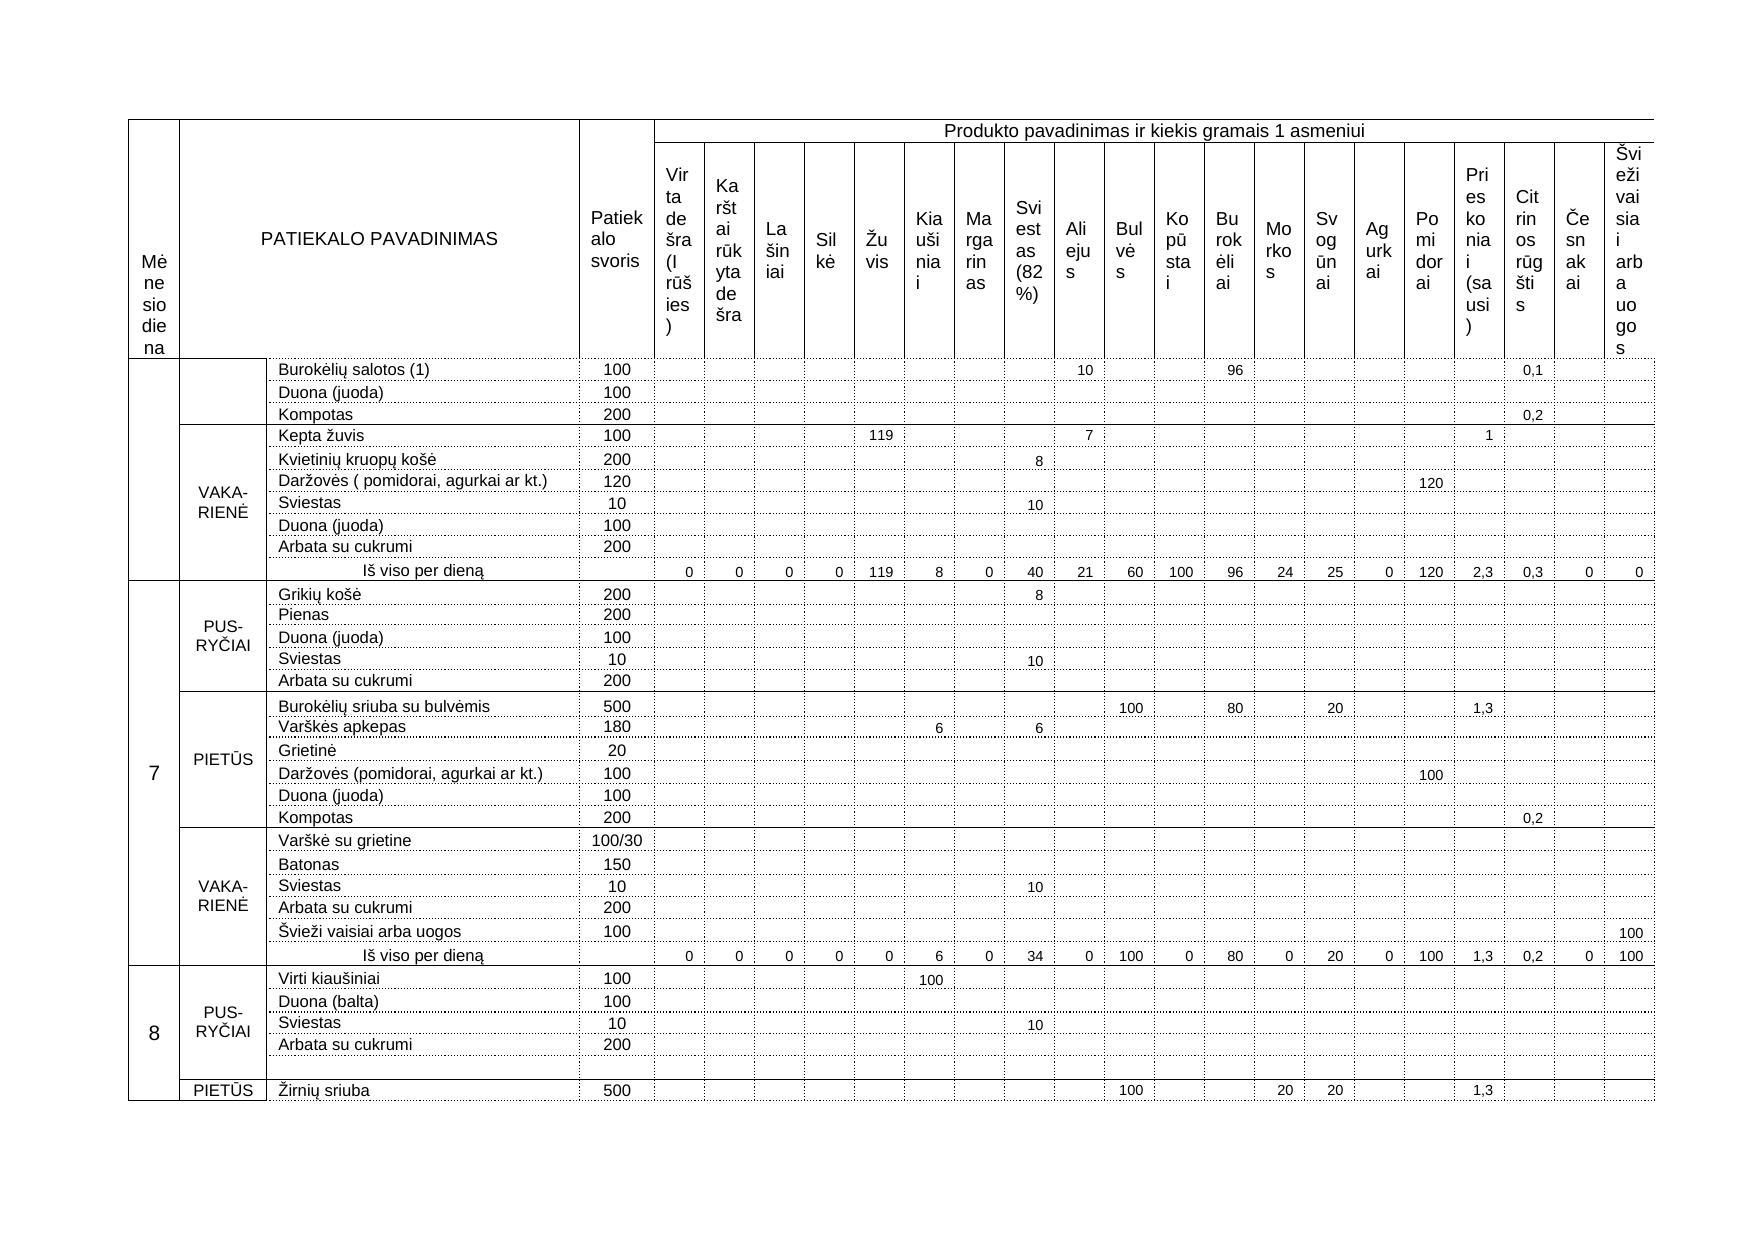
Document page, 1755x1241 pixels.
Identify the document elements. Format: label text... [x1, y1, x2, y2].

table_cell [1504, 581, 1554, 603]
table_header Produkto pavadinimas ir kiekis gramais 1 asmeniui [655, 120, 1654, 142]
table_cell [1554, 647, 1604, 669]
table_cell [1554, 896, 1604, 918]
table_cell [1604, 896, 1654, 918]
table_cell [1204, 805, 1254, 827]
table_cell [1054, 647, 1104, 669]
table_cell 100 [579, 988, 654, 1011]
table_cell [1254, 716, 1304, 736]
table_cell [1254, 491, 1304, 513]
table_cell [804, 380, 854, 402]
table_cell [804, 647, 854, 669]
table_cell [1354, 1033, 1404, 1055]
table_cell [804, 402, 854, 424]
table_cell Kompotas [267, 805, 579, 827]
table_cell [1154, 760, 1204, 783]
table_cell [1004, 966, 1054, 988]
table_cell [854, 604, 904, 624]
table_cell [654, 604, 704, 624]
table_cell [654, 402, 704, 424]
table_cell [1554, 535, 1604, 557]
table_cell [954, 805, 1004, 827]
table_cell [1004, 988, 1054, 1011]
table_cell [1304, 358, 1354, 380]
table_cell [1304, 647, 1354, 669]
table_cell [1154, 1033, 1204, 1055]
table_cell 0 [1554, 941, 1604, 964]
table_cell [1404, 966, 1454, 988]
table_cell [754, 469, 804, 491]
table_cell [704, 1080, 754, 1100]
table_cell [1254, 966, 1304, 988]
table_cell [904, 535, 954, 557]
table_cell [704, 581, 754, 603]
table_cell [1304, 988, 1354, 1011]
table_cell 0 [704, 557, 754, 580]
table_cell [1304, 604, 1354, 624]
table_cell 0,3 [1504, 557, 1554, 580]
table_cell [1554, 918, 1604, 941]
table_cell [1504, 513, 1554, 535]
table_cell [1554, 874, 1604, 896]
table_cell [1404, 1033, 1454, 1055]
table_cell [754, 402, 804, 424]
table_cell [1354, 535, 1404, 557]
table_cell Sviestas [267, 491, 579, 513]
table_cell [854, 692, 904, 716]
table_cell [1254, 358, 1304, 380]
table_cell [904, 896, 954, 918]
table_cell [1304, 1033, 1354, 1055]
table_cell [1304, 491, 1354, 513]
table_cell [1104, 535, 1154, 557]
table_cell 8 [1004, 446, 1054, 469]
table_cell [1304, 805, 1354, 827]
table_cell [954, 402, 1004, 424]
table_cell [1104, 850, 1154, 874]
table_cell [1254, 380, 1304, 402]
table_cell Kiaušiniai [905, 143, 954, 358]
table_cell [1354, 581, 1404, 603]
table_cell VAKA-RIENĖ [180, 425, 266, 580]
table_cell [1404, 988, 1454, 1011]
table_cell [654, 736, 704, 760]
table_cell [654, 446, 704, 469]
table_cell [1354, 380, 1404, 402]
table_cell Sviestas (82%) [1005, 143, 1054, 358]
table_cell [804, 874, 854, 896]
table_cell [1304, 446, 1354, 469]
table_cell [804, 624, 854, 647]
table_cell [1054, 988, 1104, 1011]
table_cell [1104, 805, 1154, 827]
table_cell [1054, 874, 1104, 896]
table_cell [1454, 535, 1504, 557]
table_cell [1304, 850, 1354, 874]
table_cell 0 [854, 941, 904, 964]
table_cell [267, 1055, 579, 1078]
table_cell [854, 1011, 904, 1033]
table_cell [1454, 736, 1504, 760]
table_cell [1454, 581, 1504, 603]
table_cell [1304, 918, 1354, 941]
table_cell [1404, 402, 1454, 424]
table_cell [1254, 736, 1304, 760]
table_cell [1004, 918, 1054, 941]
table_cell [1604, 988, 1654, 1011]
table_cell [1454, 647, 1504, 669]
table_cell [1504, 446, 1554, 469]
table_cell [1104, 425, 1154, 446]
table_cell [1454, 358, 1504, 380]
table_cell 1,3 [1454, 1080, 1504, 1100]
table_cell [1004, 624, 1054, 647]
table_cell [954, 581, 1004, 603]
table_cell [1554, 513, 1604, 535]
table_cell 200 [579, 805, 654, 827]
table_cell [1304, 624, 1354, 647]
table_cell [704, 1011, 754, 1033]
table_cell [654, 669, 704, 691]
table_cell [1604, 380, 1654, 402]
table_cell [1204, 669, 1254, 691]
table_cell 8 [904, 557, 954, 580]
table_cell [1554, 581, 1604, 603]
table_cell [1354, 1055, 1404, 1078]
table_cell [954, 966, 1004, 988]
table_cell 10 [1054, 358, 1104, 380]
table_cell [904, 446, 954, 469]
table_cell [1404, 491, 1454, 513]
table_cell [954, 425, 1004, 446]
table_cell [904, 1033, 954, 1055]
table_cell [1254, 425, 1304, 446]
table_cell [1554, 402, 1604, 424]
table_cell Iš viso per dieną [267, 941, 579, 964]
table_cell [1354, 736, 1404, 760]
table_cell [704, 850, 754, 874]
table_cell [1304, 874, 1354, 896]
table_cell [1204, 469, 1254, 491]
table_cell [1454, 513, 1504, 535]
table_cell [1354, 446, 1404, 469]
table_cell 119 [854, 557, 904, 580]
table_cell [1504, 624, 1554, 647]
table_cell [804, 469, 854, 491]
table_cell 1 [1454, 425, 1504, 446]
table_cell [1104, 966, 1154, 988]
table_cell [1204, 896, 1254, 918]
table_cell [1454, 760, 1504, 783]
table_cell [954, 1033, 1004, 1055]
table_cell [754, 874, 804, 896]
table_cell [1504, 783, 1554, 805]
table_cell 0 [804, 941, 854, 964]
table_cell [1154, 669, 1204, 691]
table_cell [1304, 669, 1354, 691]
table_cell [1154, 469, 1204, 491]
table_cell Morkos [1255, 143, 1304, 358]
table_cell [704, 647, 754, 669]
table_cell Duona (juoda) [267, 513, 579, 535]
table_cell 1,3 [1454, 692, 1504, 716]
table_cell [1504, 647, 1554, 669]
table_cell [1454, 446, 1504, 469]
table_cell [954, 513, 1004, 535]
table_cell [1354, 805, 1404, 827]
table_cell [654, 425, 704, 446]
table_cell Kepta žuvis [267, 425, 579, 446]
table_cell 0 [804, 557, 854, 580]
table_cell [1104, 469, 1154, 491]
table_cell [954, 874, 1004, 896]
table_cell VAKA- RIENĖ [180, 828, 266, 964]
table_cell 0 [704, 941, 754, 964]
table_cell 0 [954, 941, 1004, 964]
table_cell [1554, 469, 1604, 491]
table_cell [1604, 647, 1654, 669]
table_cell [1054, 1080, 1104, 1100]
table_cell [1404, 874, 1454, 896]
table_cell [704, 716, 754, 736]
table_cell Arbata su cukrumi [267, 1033, 579, 1055]
table_cell 200 [579, 896, 654, 918]
table_cell Margarinas [955, 143, 1004, 358]
table_cell [1304, 736, 1354, 760]
table_header Mėnesio diena [129, 120, 179, 358]
table_cell [1054, 581, 1104, 603]
table_cell Bulvės [1105, 143, 1154, 358]
table_cell [704, 535, 754, 557]
table_cell [1204, 1080, 1254, 1100]
table_cell [1404, 425, 1454, 446]
table_cell [1354, 918, 1404, 941]
table_cell [854, 716, 904, 736]
table_cell [854, 1033, 904, 1055]
table_cell [1354, 513, 1404, 535]
table_cell [1054, 380, 1104, 402]
table_cell [1504, 692, 1554, 716]
table_cell [1504, 896, 1554, 918]
table_cell [1104, 783, 1154, 805]
table_header Patiekalo svoris [580, 120, 654, 358]
table_cell [1154, 805, 1204, 827]
table_cell [1554, 1033, 1604, 1055]
table_cell [579, 557, 654, 580]
table_cell [1454, 402, 1504, 424]
table_cell [1604, 1033, 1654, 1055]
table_cell [1204, 828, 1254, 850]
table_cell [654, 1011, 704, 1033]
table_cell [904, 850, 954, 874]
table_cell [1354, 358, 1404, 380]
table_cell [1604, 469, 1654, 491]
table_cell [1204, 1033, 1254, 1055]
table_cell [654, 513, 704, 535]
table_cell [1054, 736, 1104, 760]
table_cell [1504, 425, 1554, 446]
table_cell [704, 1055, 754, 1078]
table_cell 100 [579, 783, 654, 805]
table_cell [1404, 828, 1454, 850]
table_cell [1104, 918, 1154, 941]
table_cell [1554, 760, 1604, 783]
table_cell [704, 736, 754, 760]
table_cell [1004, 896, 1054, 918]
table_cell [954, 491, 1004, 513]
table_cell [1154, 850, 1204, 874]
table_cell [754, 692, 804, 716]
table_cell [754, 669, 804, 691]
table_cell PIETŪS [180, 692, 266, 827]
table_cell [904, 760, 954, 783]
table_cell [1154, 647, 1204, 669]
table_cell 120 [1404, 469, 1454, 491]
table_cell [1154, 446, 1204, 469]
table_cell [1104, 1011, 1154, 1033]
table_cell [854, 918, 904, 941]
table_cell [754, 988, 804, 1011]
table_cell [1154, 918, 1204, 941]
table_cell [1604, 446, 1654, 469]
table_cell [1304, 535, 1354, 557]
table_cell [1204, 446, 1254, 469]
table_cell [1154, 692, 1204, 716]
table_cell [1254, 828, 1304, 850]
table_cell [954, 358, 1004, 380]
table_cell [704, 918, 754, 941]
table_cell [754, 1055, 804, 1078]
table_cell [1154, 513, 1204, 535]
table_cell [1554, 736, 1604, 760]
table_cell [754, 581, 804, 603]
table_cell 10 [1004, 1011, 1054, 1033]
table_cell [1504, 535, 1554, 557]
table_cell [704, 491, 754, 513]
table_cell [1554, 604, 1604, 624]
table_cell [704, 513, 754, 535]
table_cell 200 [579, 669, 654, 691]
table_cell [1154, 624, 1204, 647]
table_cell 20 [579, 736, 654, 760]
table_cell [1404, 692, 1454, 716]
table_cell [754, 604, 804, 624]
table_cell [1054, 966, 1104, 988]
table_cell 100 [1104, 692, 1154, 716]
table_cell [1054, 850, 1104, 874]
table_cell [1604, 874, 1654, 896]
table_cell [129, 359, 179, 580]
table_cell Česnakai [1555, 143, 1604, 358]
table_cell [1604, 358, 1654, 380]
table_cell [1504, 874, 1554, 896]
table_cell [1254, 469, 1304, 491]
table_cell [904, 1011, 954, 1033]
table_cell 8 [129, 966, 179, 1100]
table_cell 2,3 [1454, 557, 1504, 580]
table_cell 25 [1304, 557, 1354, 580]
table_cell [1054, 692, 1104, 716]
table_cell [1454, 783, 1504, 805]
table_cell [954, 1011, 1004, 1033]
table_cell Batonas [267, 850, 579, 874]
table_cell [1154, 966, 1204, 988]
table_cell [804, 669, 854, 691]
table_cell [754, 850, 804, 874]
table_cell [1454, 469, 1504, 491]
table_cell [1254, 783, 1304, 805]
table_cell [1104, 760, 1154, 783]
table_cell 0,2 [1504, 941, 1554, 964]
table_cell [854, 736, 904, 760]
table_cell PUS- RYČIAI [180, 581, 266, 691]
table_cell [1054, 828, 1104, 850]
table_cell [904, 469, 954, 491]
table_cell 10 [579, 491, 654, 513]
table_cell [1404, 1011, 1454, 1033]
table_cell [1154, 402, 1204, 424]
table_cell Varškė su grietine [267, 828, 579, 850]
table_cell [1504, 918, 1554, 941]
table_cell [1054, 469, 1104, 491]
table_cell [904, 402, 954, 424]
table_cell [704, 988, 754, 1011]
table_cell [854, 966, 904, 988]
table_cell [1604, 966, 1654, 988]
table_cell [1604, 1080, 1654, 1100]
table_cell [904, 669, 954, 691]
table_cell [754, 380, 804, 402]
table_cell [854, 402, 904, 424]
table_cell 10 [1004, 874, 1054, 896]
table_cell [1604, 535, 1654, 557]
table_cell [804, 1011, 854, 1033]
table_cell [1454, 1055, 1504, 1078]
table_cell [904, 513, 954, 535]
table_cell [1554, 783, 1604, 805]
table_cell [1604, 783, 1654, 805]
table_cell Karštai rūkyta dešra [705, 143, 754, 358]
table_cell [1354, 469, 1404, 491]
table_cell [1154, 604, 1204, 624]
table_cell [704, 446, 754, 469]
table_cell [1404, 581, 1454, 603]
table_cell [1004, 783, 1054, 805]
table_cell Žuvis [855, 143, 904, 358]
table_cell [1504, 966, 1554, 988]
table_cell [854, 469, 904, 491]
table_cell [1554, 988, 1604, 1011]
table_cell [754, 896, 804, 918]
table_cell [1454, 716, 1504, 736]
table_cell [954, 1080, 1004, 1100]
table_cell 20 [1254, 1080, 1304, 1100]
table_cell [754, 624, 804, 647]
table_cell [854, 647, 904, 669]
table_cell [1604, 513, 1654, 535]
table_cell [1454, 850, 1504, 874]
table_cell [954, 669, 1004, 691]
table_cell [1354, 647, 1404, 669]
table_cell [1504, 736, 1554, 760]
table_cell [1454, 896, 1504, 918]
table_cell [654, 1080, 704, 1100]
table_cell [954, 647, 1004, 669]
table_cell [654, 581, 704, 603]
table_cell [1504, 1011, 1554, 1033]
table_cell [1554, 966, 1604, 988]
table_cell [1354, 402, 1404, 424]
table_cell [754, 358, 804, 380]
table_cell [904, 736, 954, 760]
table_cell [954, 988, 1004, 1011]
table_cell 100 [1104, 941, 1154, 964]
table_cell [654, 760, 704, 783]
table_cell 0 [1604, 557, 1654, 580]
table_cell 80 [1204, 941, 1254, 964]
table_cell [1054, 716, 1104, 736]
table_cell 100 [904, 966, 954, 988]
table_cell [904, 918, 954, 941]
table_cell [1404, 1055, 1454, 1078]
table_cell [1254, 874, 1304, 896]
table_cell [1004, 469, 1054, 491]
table_cell 10 [1004, 647, 1054, 669]
table_cell 20 [1304, 692, 1354, 716]
table_cell [1354, 716, 1404, 736]
table_cell [804, 1055, 854, 1078]
table_cell 100 [579, 425, 654, 446]
table_cell [1254, 513, 1304, 535]
table_cell [854, 850, 904, 874]
table_cell [1054, 896, 1104, 918]
table_cell [1004, 805, 1054, 827]
table_cell [1554, 1011, 1604, 1033]
table_cell [804, 736, 854, 760]
table_cell [1304, 1055, 1354, 1078]
table_cell 180 [579, 716, 654, 736]
table_cell [1204, 918, 1254, 941]
table_cell 100 [579, 966, 654, 988]
table_cell Duona (balta) [267, 988, 579, 1011]
table_cell 40 [1004, 557, 1054, 580]
table_cell [1554, 692, 1604, 716]
table_cell 0 [654, 941, 704, 964]
table_cell [1354, 850, 1404, 874]
table_cell [1354, 966, 1404, 988]
table_cell [1104, 716, 1154, 736]
table_cell [1054, 402, 1104, 424]
table_cell Sviestas [267, 874, 579, 896]
table_cell [1254, 446, 1304, 469]
table_cell [1604, 805, 1654, 827]
table_cell [704, 380, 754, 402]
table_cell [1504, 491, 1554, 513]
table_cell 0 [1554, 557, 1604, 580]
table_cell [1454, 805, 1504, 827]
table_cell [1504, 988, 1554, 1011]
table_cell Pienas [267, 604, 579, 624]
table_cell [754, 491, 804, 513]
table_cell 20 [1304, 1080, 1354, 1100]
table_cell [1154, 736, 1204, 760]
table_cell [1204, 716, 1254, 736]
table_cell [1604, 669, 1654, 691]
table_cell [1054, 624, 1104, 647]
table_cell [1354, 1011, 1404, 1033]
table_cell [1304, 425, 1354, 446]
table_cell [754, 805, 804, 827]
table_cell [654, 896, 704, 918]
table_cell [854, 624, 904, 647]
table_cell [704, 874, 754, 896]
table_cell 34 [1004, 941, 1054, 964]
table_cell [1104, 380, 1154, 402]
table_cell [904, 828, 954, 850]
table_cell [1154, 535, 1204, 557]
table_cell [1354, 1080, 1404, 1100]
table_cell [1254, 647, 1304, 669]
table_header PATIEKALO PAVADINIMAS [180, 120, 579, 358]
table_cell 7 [1054, 425, 1104, 446]
table_cell Kompotas [267, 402, 579, 424]
table_cell [854, 783, 904, 805]
table_cell [1054, 1011, 1104, 1033]
table_cell 100/30 [579, 828, 654, 850]
table_cell [1604, 1055, 1654, 1078]
table_cell [804, 716, 854, 736]
table_cell 100 [579, 760, 654, 783]
table_cell [1404, 918, 1454, 941]
table_cell [1154, 1080, 1204, 1100]
table_cell [904, 874, 954, 896]
table_cell Grietinė [267, 736, 579, 760]
table_cell Kopūstai [1155, 143, 1204, 358]
table_cell [1204, 783, 1254, 805]
table_cell [1604, 850, 1654, 874]
table_cell [1454, 491, 1504, 513]
table_cell PUS- RYČIAI [180, 966, 266, 1078]
table_cell [1254, 692, 1304, 716]
table_cell 200 [579, 402, 654, 424]
table_cell 21 [1054, 557, 1104, 580]
table_cell [1404, 604, 1454, 624]
table_cell [1104, 1055, 1154, 1078]
table_cell [704, 358, 754, 380]
table_cell 200 [579, 581, 654, 603]
table_cell [1154, 716, 1204, 736]
table_cell [1004, 692, 1054, 716]
table_cell 10 [579, 647, 654, 669]
table_cell [904, 805, 954, 827]
table_cell [754, 535, 804, 557]
table_cell [904, 425, 954, 446]
table_cell [1404, 716, 1454, 736]
table_cell 6 [904, 941, 954, 964]
table_cell [1504, 1055, 1554, 1078]
table_cell [904, 1080, 954, 1100]
table_cell 100 [579, 624, 654, 647]
table_cell [954, 535, 1004, 557]
table_cell [1204, 380, 1254, 402]
table_cell Svogūnai [1305, 143, 1354, 358]
table_cell [1204, 1055, 1254, 1078]
table_cell [1254, 918, 1304, 941]
table_cell [1454, 966, 1504, 988]
table_cell [854, 1055, 904, 1078]
table_cell [1454, 1033, 1504, 1055]
table_cell [1554, 358, 1604, 380]
table_cell [180, 359, 266, 424]
table_cell 120 [1404, 557, 1454, 580]
table_cell Virta dešra (I rūšies) [655, 143, 704, 358]
table_cell [804, 425, 854, 446]
table_cell [1354, 604, 1404, 624]
table_cell [1104, 358, 1154, 380]
table_cell [954, 760, 1004, 783]
table_cell [1304, 402, 1354, 424]
table_cell [1554, 669, 1604, 691]
table_cell Sviestas [267, 647, 579, 669]
table_cell [904, 783, 954, 805]
table_cell [804, 828, 854, 850]
table_cell [1404, 805, 1454, 827]
table_cell [754, 716, 804, 736]
table_cell [754, 446, 804, 469]
table_cell [1204, 850, 1254, 874]
table_cell [904, 380, 954, 402]
table_cell [704, 402, 754, 424]
table_cell [1454, 918, 1504, 941]
table_cell [954, 716, 1004, 736]
table_cell Agurkai [1355, 143, 1404, 358]
table_cell [804, 446, 854, 469]
table_cell [804, 491, 854, 513]
table_cell 100 [1104, 1080, 1154, 1100]
table_cell [704, 1033, 754, 1055]
table_cell [1054, 918, 1104, 941]
table_cell 0 [754, 557, 804, 580]
table_cell [1604, 581, 1654, 603]
table_cell [1104, 581, 1154, 603]
table_cell 500 [579, 1080, 654, 1100]
table_cell Sviestas [267, 1011, 579, 1033]
table_cell [804, 692, 854, 716]
table_cell Lašiniai [755, 143, 804, 358]
table_cell Arbata su cukrumi [267, 896, 579, 918]
table_cell [1154, 358, 1204, 380]
table_cell [954, 446, 1004, 469]
table_cell [654, 535, 704, 557]
table_cell [704, 604, 754, 624]
table_cell [1604, 716, 1654, 736]
table_cell [1404, 535, 1454, 557]
table_cell [1254, 604, 1304, 624]
table_cell [654, 850, 704, 874]
table_cell [1454, 1011, 1504, 1033]
table_cell [1404, 1080, 1454, 1100]
table_cell [954, 828, 1004, 850]
table_cell [1304, 513, 1354, 535]
table_cell [954, 783, 1004, 805]
table_cell [1554, 446, 1604, 469]
table_cell [704, 760, 754, 783]
table_cell [904, 358, 954, 380]
table_cell Arbata su cukrumi [267, 535, 579, 557]
table_cell [579, 941, 654, 964]
table_cell [1304, 760, 1354, 783]
table_cell 0 [1354, 941, 1404, 964]
table_cell [1404, 446, 1454, 469]
table_cell [1404, 358, 1454, 380]
table_cell 6 [904, 716, 954, 736]
table_cell 24 [1254, 557, 1304, 580]
table_cell [754, 783, 804, 805]
table_cell Duona (juoda) [267, 380, 579, 402]
table_cell [854, 988, 904, 1011]
table_cell [704, 805, 754, 827]
table_cell [1104, 446, 1154, 469]
table_cell [854, 535, 904, 557]
table_cell 100 [1404, 941, 1454, 964]
table_cell [1104, 988, 1154, 1011]
table_cell 0 [654, 557, 704, 580]
table_cell [804, 1033, 854, 1055]
table_cell [1004, 535, 1054, 557]
table_cell 20 [1304, 941, 1354, 964]
table_cell [1404, 624, 1454, 647]
table_cell [1504, 669, 1554, 691]
table_cell [1604, 692, 1654, 716]
table_cell [1004, 604, 1054, 624]
table_cell [1154, 581, 1204, 603]
table_cell [1204, 966, 1254, 988]
table_cell [654, 692, 704, 716]
table_cell [1454, 380, 1504, 402]
table_cell 6 [1004, 716, 1054, 736]
table_cell [754, 828, 804, 850]
table_cell [804, 513, 854, 535]
table_cell [1204, 760, 1254, 783]
table_cell [954, 624, 1004, 647]
table_cell [1454, 828, 1504, 850]
table_cell [1104, 1033, 1154, 1055]
table_cell [904, 647, 954, 669]
table_cell [1604, 624, 1654, 647]
table_cell [804, 918, 854, 941]
table_cell [1054, 604, 1104, 624]
table_cell [954, 736, 1004, 760]
table_cell [804, 760, 854, 783]
table_cell 0 [1354, 557, 1404, 580]
table_cell [1254, 896, 1304, 918]
table_cell [754, 760, 804, 783]
table_cell [1154, 491, 1204, 513]
table_cell [654, 988, 704, 1011]
table_cell [1504, 469, 1554, 491]
table_cell [1004, 828, 1054, 850]
table_cell [1354, 669, 1404, 691]
table_cell [1254, 1011, 1304, 1033]
table_cell [1354, 896, 1404, 918]
table_cell [1304, 716, 1354, 736]
table_cell [1404, 896, 1454, 918]
table_cell [1104, 647, 1154, 669]
table_cell [1454, 669, 1504, 691]
table_cell [1204, 425, 1254, 446]
table_cell Burokėliai [1205, 143, 1254, 358]
table_cell 0,1 [1504, 358, 1554, 380]
table_cell [654, 1033, 704, 1055]
table_cell [1054, 491, 1104, 513]
table_cell [854, 513, 904, 535]
table_cell [1004, 380, 1054, 402]
table_cell [754, 736, 804, 760]
table_cell [1104, 736, 1154, 760]
table_cell [1504, 760, 1554, 783]
table_cell [1404, 380, 1454, 402]
table_cell 0,2 [1504, 805, 1554, 827]
table_cell [954, 918, 1004, 941]
table_cell [1004, 669, 1054, 691]
table_cell 119 [854, 425, 904, 446]
table_cell 1,3 [1454, 941, 1504, 964]
table_cell Švieži vaisiai arba uogos [267, 918, 579, 941]
table_cell [954, 604, 1004, 624]
table_cell [1004, 425, 1054, 446]
table_cell [1204, 736, 1254, 760]
table_cell [1254, 760, 1304, 783]
table_cell [1104, 896, 1154, 918]
table_cell [854, 760, 904, 783]
table_cell [1104, 624, 1154, 647]
table_cell [804, 581, 854, 603]
table_cell [1154, 783, 1204, 805]
table_cell [854, 874, 904, 896]
table_cell [704, 828, 754, 850]
table_cell 8 [1004, 581, 1054, 603]
table_cell [704, 692, 754, 716]
table_cell 150 [579, 850, 654, 874]
table_cell 10 [1004, 491, 1054, 513]
table_cell 100 [1154, 557, 1204, 580]
table_cell [1004, 1033, 1054, 1055]
table_cell [904, 581, 954, 603]
table_cell [1154, 1011, 1204, 1033]
table_cell PIETŪS [180, 1080, 266, 1100]
table_cell [754, 1011, 804, 1033]
table_cell [804, 535, 854, 557]
table_cell [1004, 736, 1054, 760]
table_cell [1354, 988, 1404, 1011]
table_cell Citrinos rūgštis [1505, 143, 1554, 358]
table_cell 10 [579, 874, 654, 896]
table_cell [1104, 669, 1154, 691]
table_cell [704, 783, 754, 805]
table_cell [1554, 850, 1604, 874]
table_cell [1604, 604, 1654, 624]
table_cell [654, 469, 704, 491]
table_cell [1204, 513, 1254, 535]
table_cell [654, 716, 704, 736]
table_cell [1554, 828, 1604, 850]
table_cell [1354, 760, 1404, 783]
table_cell [1304, 783, 1354, 805]
table_cell [1504, 604, 1554, 624]
table_cell [1504, 1033, 1554, 1055]
table_cell [1054, 1033, 1104, 1055]
table_cell [1104, 828, 1154, 850]
table_cell [1354, 491, 1404, 513]
table_cell [904, 988, 954, 1011]
table_cell [1504, 716, 1554, 736]
table_cell [804, 966, 854, 988]
table_cell [1354, 692, 1404, 716]
table_cell [754, 1033, 804, 1055]
table_cell [804, 805, 854, 827]
table_cell Burokėlių salotos (1) [267, 358, 579, 380]
table_cell Pomidorai [1405, 143, 1454, 358]
table_cell [1254, 624, 1304, 647]
table_cell [854, 446, 904, 469]
table_cell [1554, 716, 1604, 736]
table_cell [1004, 513, 1054, 535]
table_cell Kvietinių kruopų košė [267, 446, 579, 469]
table_cell [1404, 783, 1454, 805]
table_cell Švieži vaisiai arba uogos [1605, 143, 1654, 358]
table_cell [1054, 1055, 1104, 1078]
table_cell [804, 783, 854, 805]
table_cell Grikių košė [267, 581, 579, 603]
table_cell 0 [954, 557, 1004, 580]
table_cell Daržovės (pomidorai, agurkai ar kt.) [267, 760, 579, 783]
table_cell [1304, 828, 1354, 850]
table_cell [854, 491, 904, 513]
table_cell [654, 918, 704, 941]
table_cell [1154, 896, 1204, 918]
table_cell [1004, 1055, 1054, 1078]
table_cell [1154, 425, 1204, 446]
table_cell [654, 828, 704, 850]
table_cell [1304, 469, 1354, 491]
table_cell [1104, 604, 1154, 624]
table_cell [1054, 805, 1104, 827]
table_cell [1454, 604, 1504, 624]
table_cell [954, 380, 1004, 402]
table_cell [1304, 1011, 1354, 1033]
table_cell 0,2 [1504, 402, 1554, 424]
table_cell [854, 380, 904, 402]
table_cell 96 [1204, 358, 1254, 380]
table_cell [854, 358, 904, 380]
table_cell [1604, 760, 1654, 783]
table_cell [1554, 425, 1604, 446]
table_cell 500 [579, 692, 654, 716]
table_cell [1204, 874, 1254, 896]
table_cell [1254, 535, 1304, 557]
table_cell [1504, 1080, 1554, 1100]
table_cell [579, 1055, 654, 1078]
table_cell [1254, 402, 1304, 424]
table_cell [1254, 581, 1304, 603]
table_cell [654, 647, 704, 669]
table_cell [1004, 760, 1054, 783]
table_cell Aliejus [1055, 143, 1104, 358]
table_cell [904, 692, 954, 716]
table_cell [1204, 604, 1254, 624]
table_cell [704, 624, 754, 647]
table_cell 100 [579, 918, 654, 941]
table_cell [1404, 850, 1454, 874]
table_cell [904, 624, 954, 647]
table_cell Varškės apkepas [267, 716, 579, 736]
table_cell 120 [579, 469, 654, 491]
table_cell [1104, 874, 1154, 896]
table_cell 100 [579, 358, 654, 380]
table_cell [1004, 358, 1054, 380]
table_cell 100 [1604, 918, 1654, 941]
table_cell [1204, 647, 1254, 669]
table_cell 100 [579, 380, 654, 402]
table_cell [854, 581, 904, 603]
table_cell [1054, 513, 1104, 535]
table_cell [754, 425, 804, 446]
table_cell [754, 918, 804, 941]
table_cell [1054, 783, 1104, 805]
table_cell [854, 805, 904, 827]
table_cell [1404, 513, 1454, 535]
table_cell [1404, 669, 1454, 691]
table_cell [1104, 402, 1154, 424]
table_cell [1554, 624, 1604, 647]
table_cell [1354, 783, 1404, 805]
table_cell [1454, 874, 1504, 896]
table_cell [854, 669, 904, 691]
table_cell 100 [1404, 760, 1454, 783]
table_cell [904, 491, 954, 513]
table_cell [1354, 874, 1404, 896]
table_cell [1604, 1011, 1654, 1033]
table_cell Duona (juoda) [267, 624, 579, 647]
table_cell [1554, 491, 1604, 513]
table_cell [1204, 1011, 1254, 1033]
table_cell [1004, 850, 1054, 874]
table_cell [754, 966, 804, 988]
table_cell [654, 1055, 704, 1078]
table_cell [654, 380, 704, 402]
table_cell 7 [129, 581, 179, 964]
table_cell [754, 513, 804, 535]
table_cell [1554, 1080, 1604, 1100]
table_cell [804, 896, 854, 918]
table_cell [1204, 624, 1254, 647]
table_cell 200 [579, 1033, 654, 1055]
table_cell 0 [1254, 941, 1304, 964]
table_cell [1104, 513, 1154, 535]
table_cell [854, 1080, 904, 1100]
table_cell [1154, 1055, 1204, 1078]
table_cell [1004, 402, 1054, 424]
table_cell [1304, 380, 1354, 402]
table_cell [754, 647, 804, 669]
table_cell [1304, 896, 1354, 918]
table_cell [804, 988, 854, 1011]
table_cell 200 [579, 446, 654, 469]
table_cell 0 [1154, 941, 1204, 964]
table_cell [1504, 380, 1554, 402]
table_cell [1554, 1055, 1604, 1078]
table_cell [904, 604, 954, 624]
table_cell Žirnių sriuba [267, 1080, 579, 1100]
table_cell [1604, 491, 1654, 513]
table_cell Burokėlių sriuba su bulvėmis [267, 692, 579, 716]
table_cell [954, 850, 1004, 874]
table_cell [654, 491, 704, 513]
table_cell [1254, 805, 1304, 827]
table_cell [1254, 1055, 1304, 1078]
table_cell [1004, 1080, 1054, 1100]
table_cell [804, 604, 854, 624]
table_cell [654, 358, 704, 380]
table_cell [1404, 736, 1454, 760]
table_cell [854, 828, 904, 850]
table_cell 60 [1104, 557, 1154, 580]
table_cell 0 [1054, 941, 1104, 964]
table_cell [704, 966, 754, 988]
table_cell [1054, 446, 1104, 469]
table_cell [1054, 760, 1104, 783]
table_cell [1554, 805, 1604, 827]
table_cell [1354, 425, 1404, 446]
table_cell [954, 692, 1004, 716]
table_cell [1504, 828, 1554, 850]
table_cell 100 [1604, 941, 1654, 964]
table_cell [1204, 988, 1254, 1011]
table_cell [1254, 850, 1304, 874]
table_cell [1154, 988, 1204, 1011]
table_cell Virti kiaušiniai [267, 966, 579, 988]
table_cell 0 [754, 941, 804, 964]
table_cell [654, 783, 704, 805]
table_cell [904, 1055, 954, 1078]
table_cell 96 [1204, 557, 1254, 580]
table_cell [1254, 669, 1304, 691]
table_cell Silkė [805, 143, 854, 358]
table_cell [1154, 874, 1204, 896]
table_cell Arbata su cukrumi [267, 669, 579, 691]
table_cell [804, 1080, 854, 1100]
table_cell [1454, 988, 1504, 1011]
table_cell 100 [579, 513, 654, 535]
table_cell [1154, 828, 1204, 850]
table_cell [1104, 491, 1154, 513]
table_cell [1604, 736, 1654, 760]
table_cell 200 [579, 604, 654, 624]
table_cell 10 [579, 1011, 654, 1033]
table_cell Duona (juoda) [267, 783, 579, 805]
table_cell [1554, 380, 1604, 402]
table_cell [654, 966, 704, 988]
table_cell Prieskoniai (sausi) [1455, 143, 1504, 358]
table_cell [1054, 535, 1104, 557]
table_cell [954, 896, 1004, 918]
table_cell [654, 874, 704, 896]
table_cell [1154, 380, 1204, 402]
table_cell [1254, 1033, 1304, 1055]
table_cell [1054, 669, 1104, 691]
table_cell [1454, 624, 1504, 647]
table_cell [1604, 402, 1654, 424]
table_cell [1304, 966, 1354, 988]
table_cell [1604, 425, 1654, 446]
table_cell [654, 805, 704, 827]
table_cell [754, 1080, 804, 1100]
table_cell [1354, 828, 1404, 850]
table_cell [1204, 581, 1254, 603]
table_cell 200 [579, 535, 654, 557]
table_cell Daržovės ( pomidorai, agurkai ar kt.) [267, 469, 579, 491]
table_cell [1304, 581, 1354, 603]
table_cell [704, 469, 754, 491]
table_cell [1204, 535, 1254, 557]
table_cell [1204, 402, 1254, 424]
table_cell [704, 896, 754, 918]
table_cell 80 [1204, 692, 1254, 716]
table_cell [1504, 850, 1554, 874]
table_cell [704, 425, 754, 446]
table_cell [1604, 828, 1654, 850]
table_cell [1254, 988, 1304, 1011]
table_cell [954, 1055, 1004, 1078]
table_cell [1204, 491, 1254, 513]
table_cell Iš viso per dieną [267, 557, 579, 580]
table_cell [954, 469, 1004, 491]
table_cell [704, 669, 754, 691]
table_cell [1404, 647, 1454, 669]
table_cell [854, 896, 904, 918]
table_cell [654, 624, 704, 647]
table_cell [804, 850, 854, 874]
table_cell [1354, 624, 1404, 647]
table_cell [804, 358, 854, 380]
